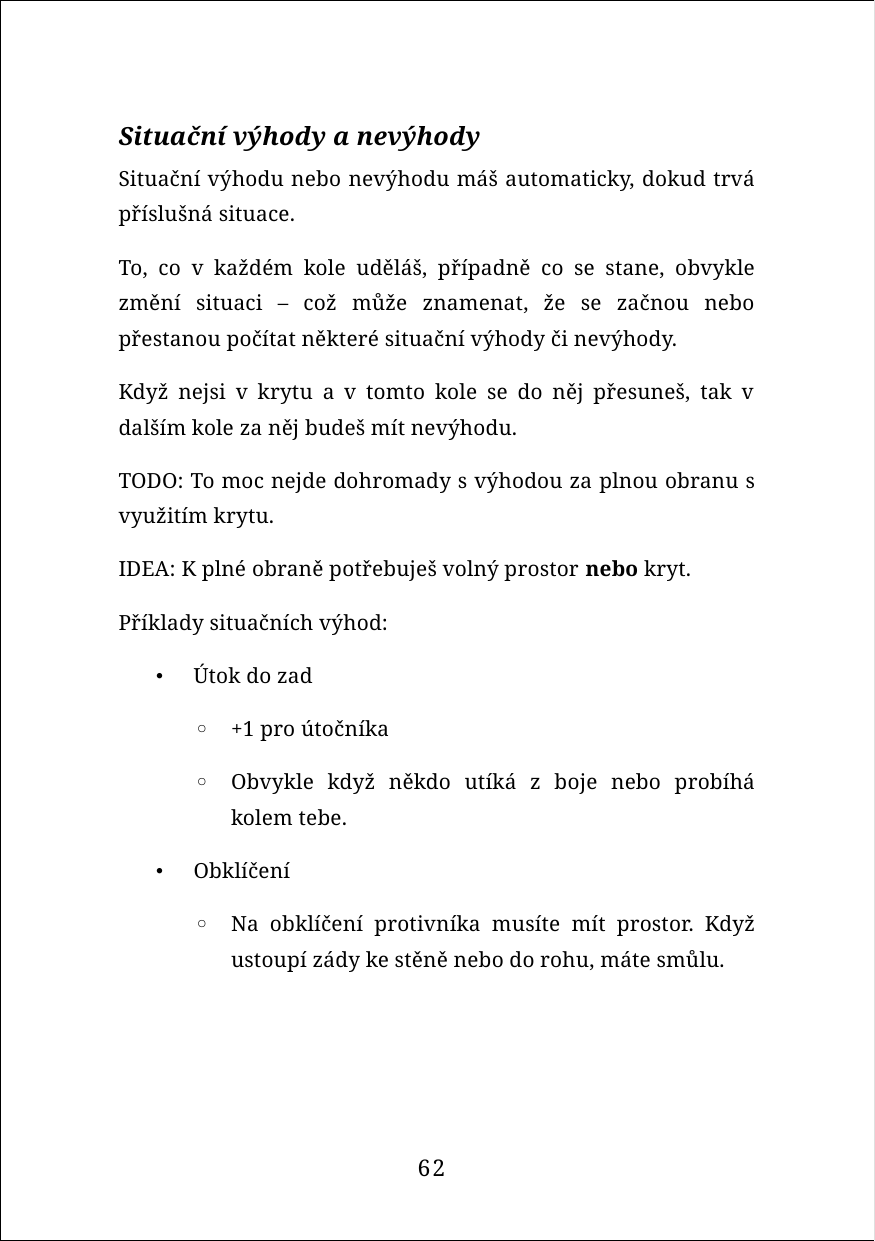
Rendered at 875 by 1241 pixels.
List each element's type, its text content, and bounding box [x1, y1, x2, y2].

subtitle Situační výhody a nevýhody [118, 118, 756, 152]
list Obklíčení [156, 856, 756, 885]
text TODO: To moc nejde dohromady s výhodou za plnou obranu s využitím krytu. [118, 466, 756, 530]
text Situační výhodu nebo nevýhodu máš automaticky, dokud trvá příslušná situace. [118, 164, 756, 228]
text Když nejsi v krytu a v tomto kole se do něj přesuneš, tak v dalším kole za něj budeš mít nevýhodu. [118, 377, 756, 441]
text Příklady situačních výhod: [118, 608, 756, 636]
list +1 pro útočníka [193, 714, 756, 743]
text IDEA: K plné obraně potřebuješ volný prostor nebo kryt. [118, 554, 756, 583]
text To, co v každém kole uděláš, případně co se stane, obvykle změní situaci – což může znamenat, že se začnou nebo přestanou počítat některé situační výhody či nevýhody. [118, 253, 756, 352]
list Na obklíčení protivníka musíte mít prostor. Když ustoupí zády ke stěně nebo do rohu, máte smůlu. [193, 909, 756, 973]
list Obvykle když někdo utíká z boje nebo probíhá kolem tebe. [193, 767, 756, 831]
list Útok do zad [156, 661, 756, 689]
